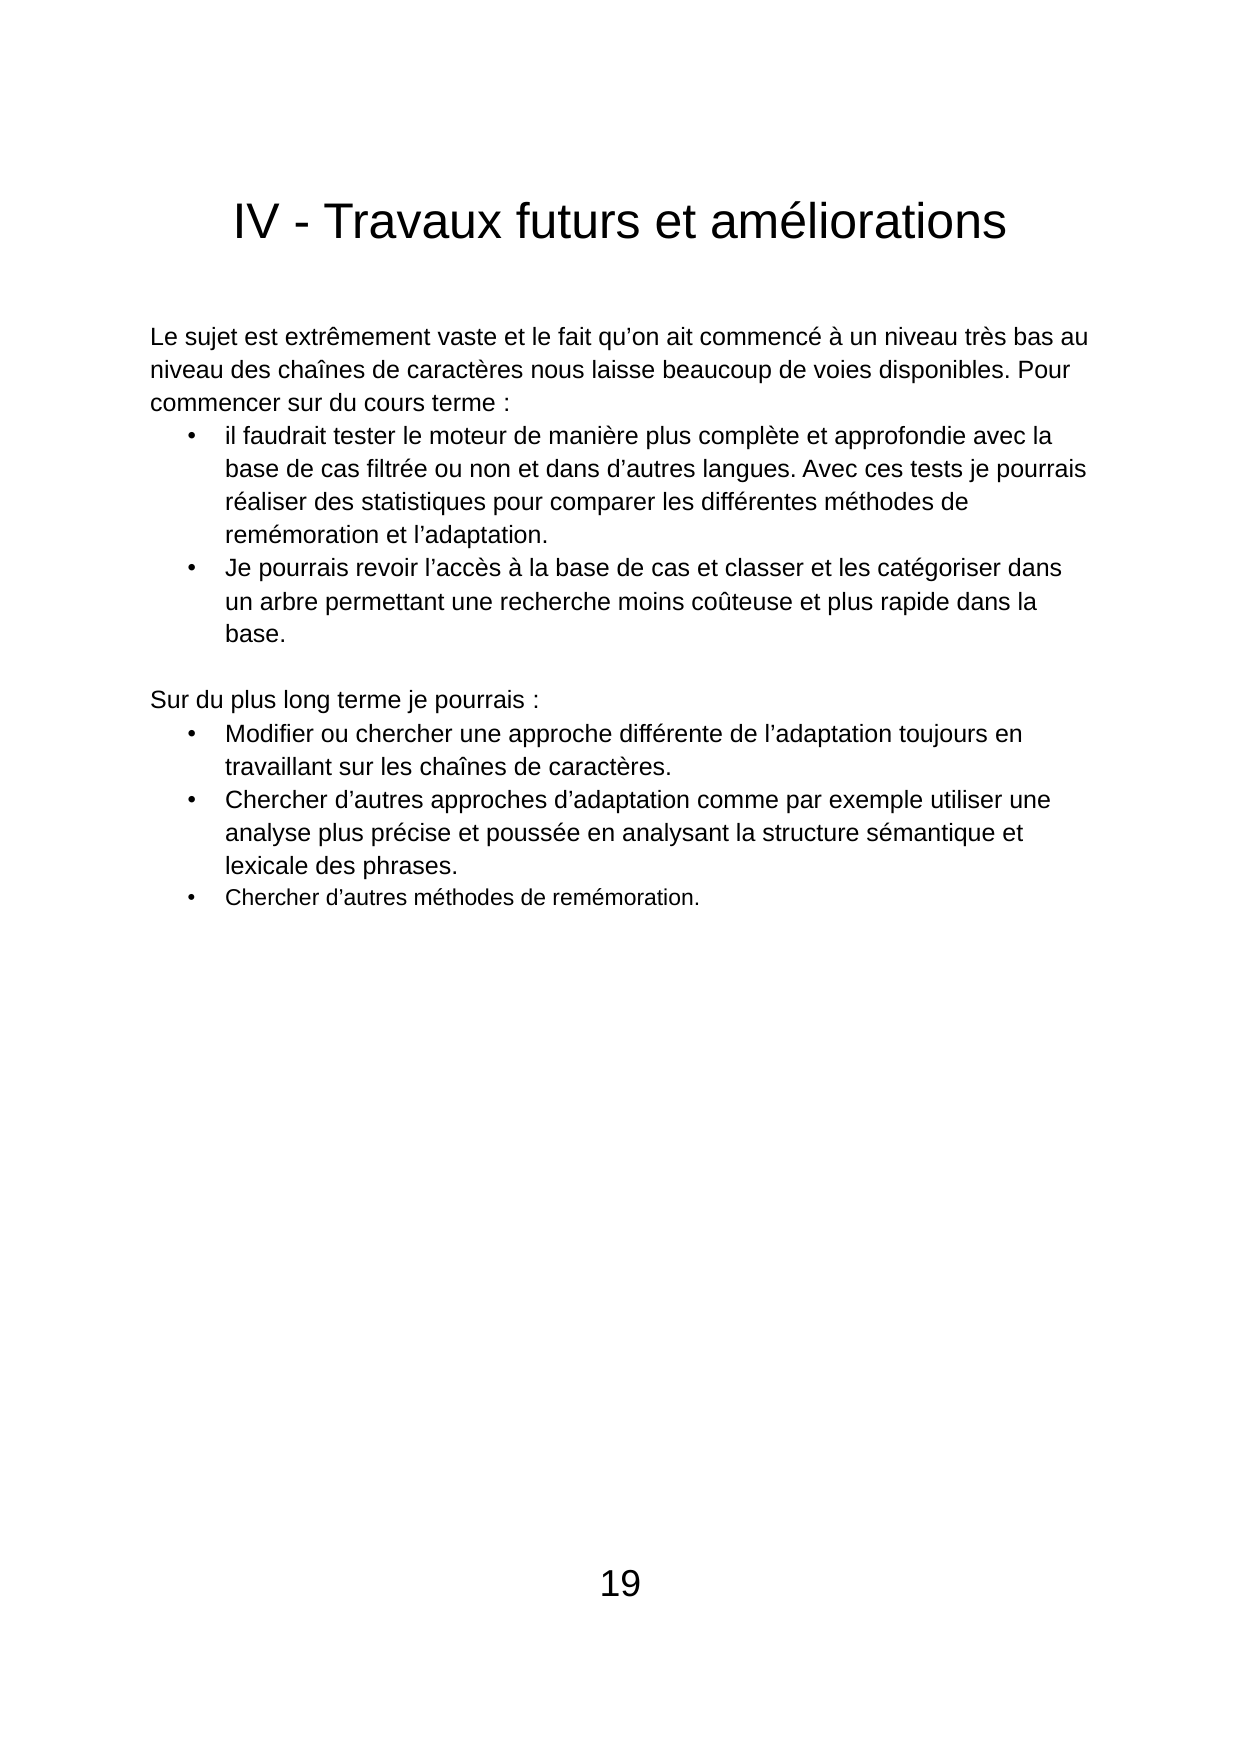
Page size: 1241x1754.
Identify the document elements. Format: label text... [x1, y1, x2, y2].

list Chercher d’autres approches d’adaptation comme par exemple utiliser une analyse plus précise et poussée en analysant la structure sémantique et lexicale des phrases. [187, 785, 1090, 879]
text Le sujet est extrêmement vaste et le fait qu’on ait commencé à un niveau très bas au niveau des chaînes de caractères nous laisse beaucoup de voies disponibles. Pour commencer sur du cours terme : [150, 322, 1090, 417]
list il faudrait tester le moteur de manière plus complète et approfondie avec la base de cas filtrée ou non et dans d’autres langues. Avec ces tests je pourrais réaliser des statistiques pour comparer les différentes méthodes de remémoration et l’adaptation. [187, 421, 1090, 549]
list Chercher d’autres méthodes de remémoration. [187, 884, 1090, 910]
text Sur du plus long terme je pourrais : [150, 686, 1090, 714]
list Modifier ou chercher une approche différente de l’adaptation toujours en travaillant sur les chaînes de caractères. [187, 718, 1090, 780]
subtitle IV - Travaux futurs et améliorations [150, 192, 1090, 249]
list Je pourrais revoir l’accès à la base de cas et classer et les catégoriser dans un arbre permettant une recherche moins coûteuse et plus rapide dans la base. [187, 553, 1090, 648]
